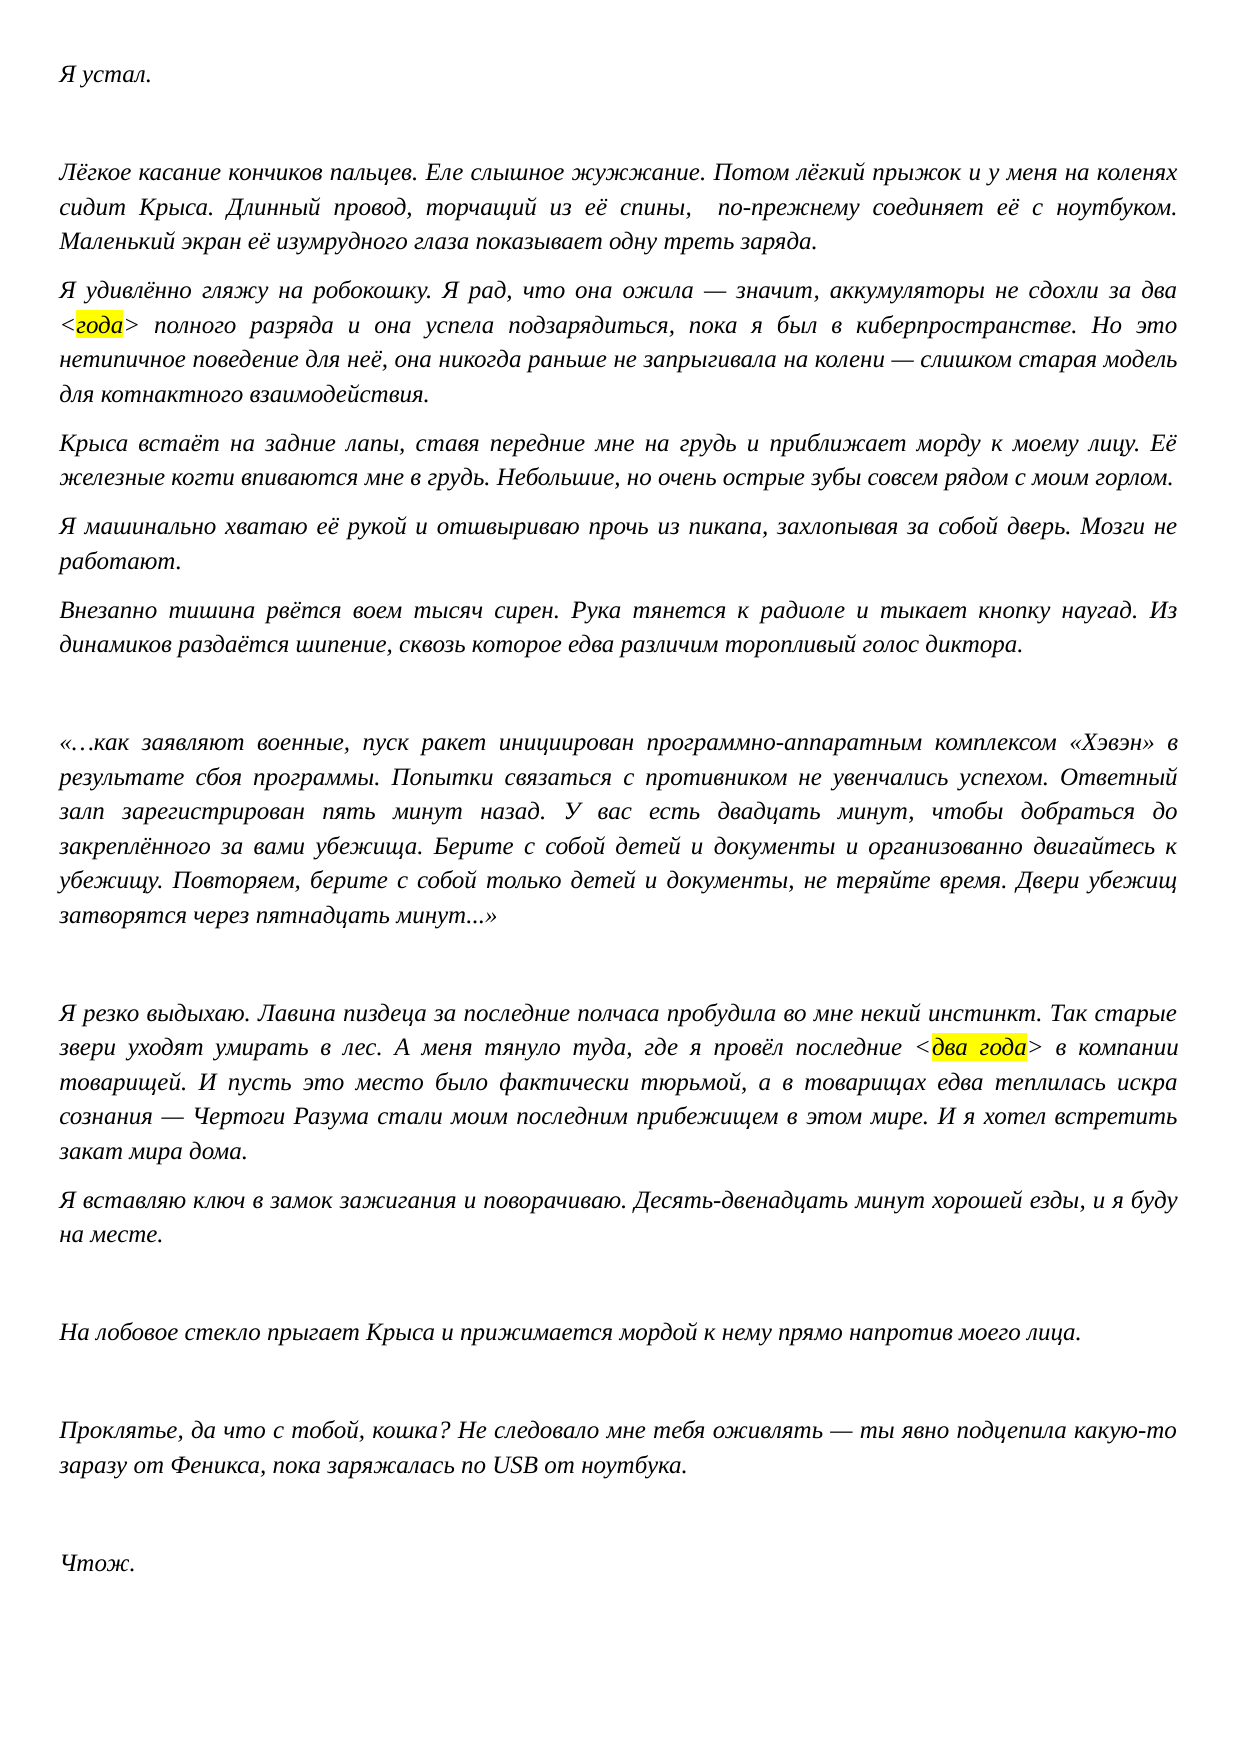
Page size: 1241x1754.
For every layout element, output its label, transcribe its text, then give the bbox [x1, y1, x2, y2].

text Внезапно тишина рвётся воем тысяч сирен. Рука тянется к радиоле и тыкает кнопку наугад. Из динамиков раздаётся шипение, сквозь которое едва различим торопливый голос диктора. [59, 595, 1181, 658]
text Проклятье, да что с тобой, кошка? Не следовало мне тебя оживлять — ты явно подцепила какую-то заразу от Феникса, пока заряжалась по USB от ноутбука. [59, 1416, 1181, 1479]
text Я удивлённо гляжу на робокошку. Я рад, что она ожила — значит, аккумуляторы не сдохли за два <года> полного разряда и она успела подзарядиться, пока я был в киберпространстве. Но это нетипичное поведение для неё, она никогда раньше не запрыгивала на колени — слишком старая модель для котнактного взаимодействия. [59, 275, 1181, 407]
text Чтож. [59, 1548, 1181, 1577]
text Я машинально хватаю её рукой и отшвыриваю прочь из пикапа, захлопывая за собой дверь. Мозги не работают. [59, 511, 1181, 574]
text На лобовое стекло прыгает Крыса и прижимается мордой к нему прямо напротив моего лица. [59, 1317, 1181, 1346]
text Я резко выдыхаю. Лавина пиздеца за последние полчаса пробудила во мне некий инстинкт. Так старые звери уходят умирать в лес. А меня тянуло туда, где я провёл последние <два года> в компании товарищей. И пусть это место было фактически тюрьмой, а в товарищах едва теплилась искра сознания — Чертоги Разума стали моим последним прибежищем в этом мире. И я хотел встретить закат мира дома. [59, 998, 1181, 1164]
text Я устал. [59, 59, 1181, 88]
text Крыса встаёт на задние лапы, ставя передние мне на грудь и приближает морду к моему лицу. Её железные когти впиваются мне в грудь. Небольшие, но очень острые зубы совсем рядом с моим горлом. [59, 428, 1181, 491]
text «…как заявляют военные, пуск ракет инициирован программно-аппаратным комплексом «Хэвэн» в результате сбоя программы. Попытки связаться с противником не увенчались успехом. Ответный залп зарегистрирован пять минут назад. У вас есть двадцать минут, чтобы добраться до закреплённого за вами убежища. Берите с собой детей и документы и организованно двигайтесь к убежищу. Повторяем, берите с собой только детей и документы, не теряйте время. Двери убежищ затворятся через пятнадцать минут...» [59, 727, 1181, 928]
text Лёгкое касание кончиков пальцев. Еле слышное жужжание. Потом лёгкий прыжок и у меня на коленях сидит Крыса. Длинный провод, торчащий из её спины, по-прежнему соединяет её с ноутбуком. Маленький экран её изумрудного глаза показывает одну треть заряда. [59, 157, 1181, 255]
text Я вставляю ключ в замок зажигания и поворачиваю. Десять-двенадцать минут хорошей езды, и я буду на месте. [59, 1185, 1181, 1248]
